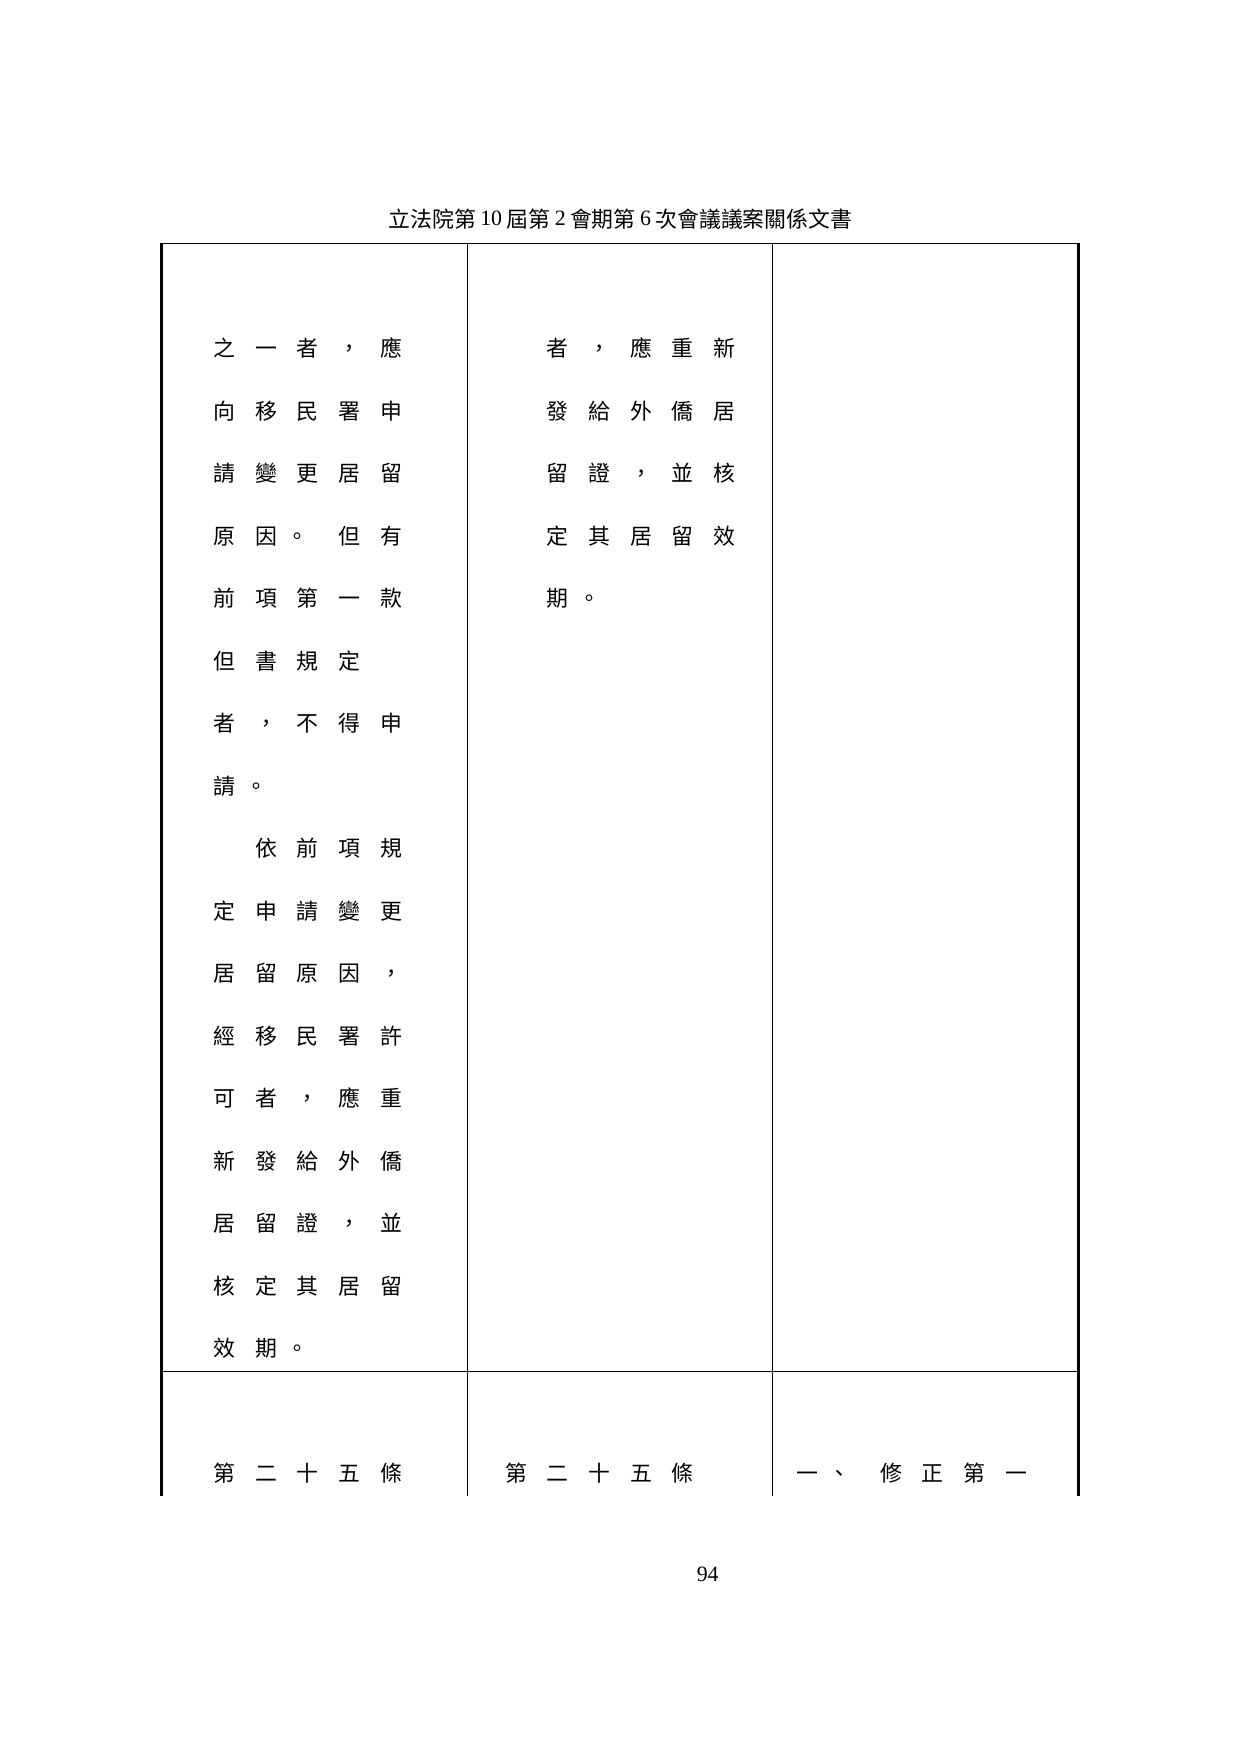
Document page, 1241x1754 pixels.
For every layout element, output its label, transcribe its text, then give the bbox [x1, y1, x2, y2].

table_cell 第二十五條 [163, 1372, 467, 1496]
table_cell 之一者，應向移民署申請變更居留原因。但有前項第一款但書規定者，不得申請。 依前項規定申請變更居留原因，經移民署許可者，應重新發給外僑居留證，並核定其居留效期。 [163, 244, 467, 1371]
table_cell [773, 244, 1077, 1371]
table_cell 者，應重新發給外僑居留證，並核定其居留效期。 [468, 244, 772, 1371]
table_cell 第二十五條 [468, 1372, 772, 1496]
table_cell 一、修正第一 [773, 1372, 1077, 1496]
